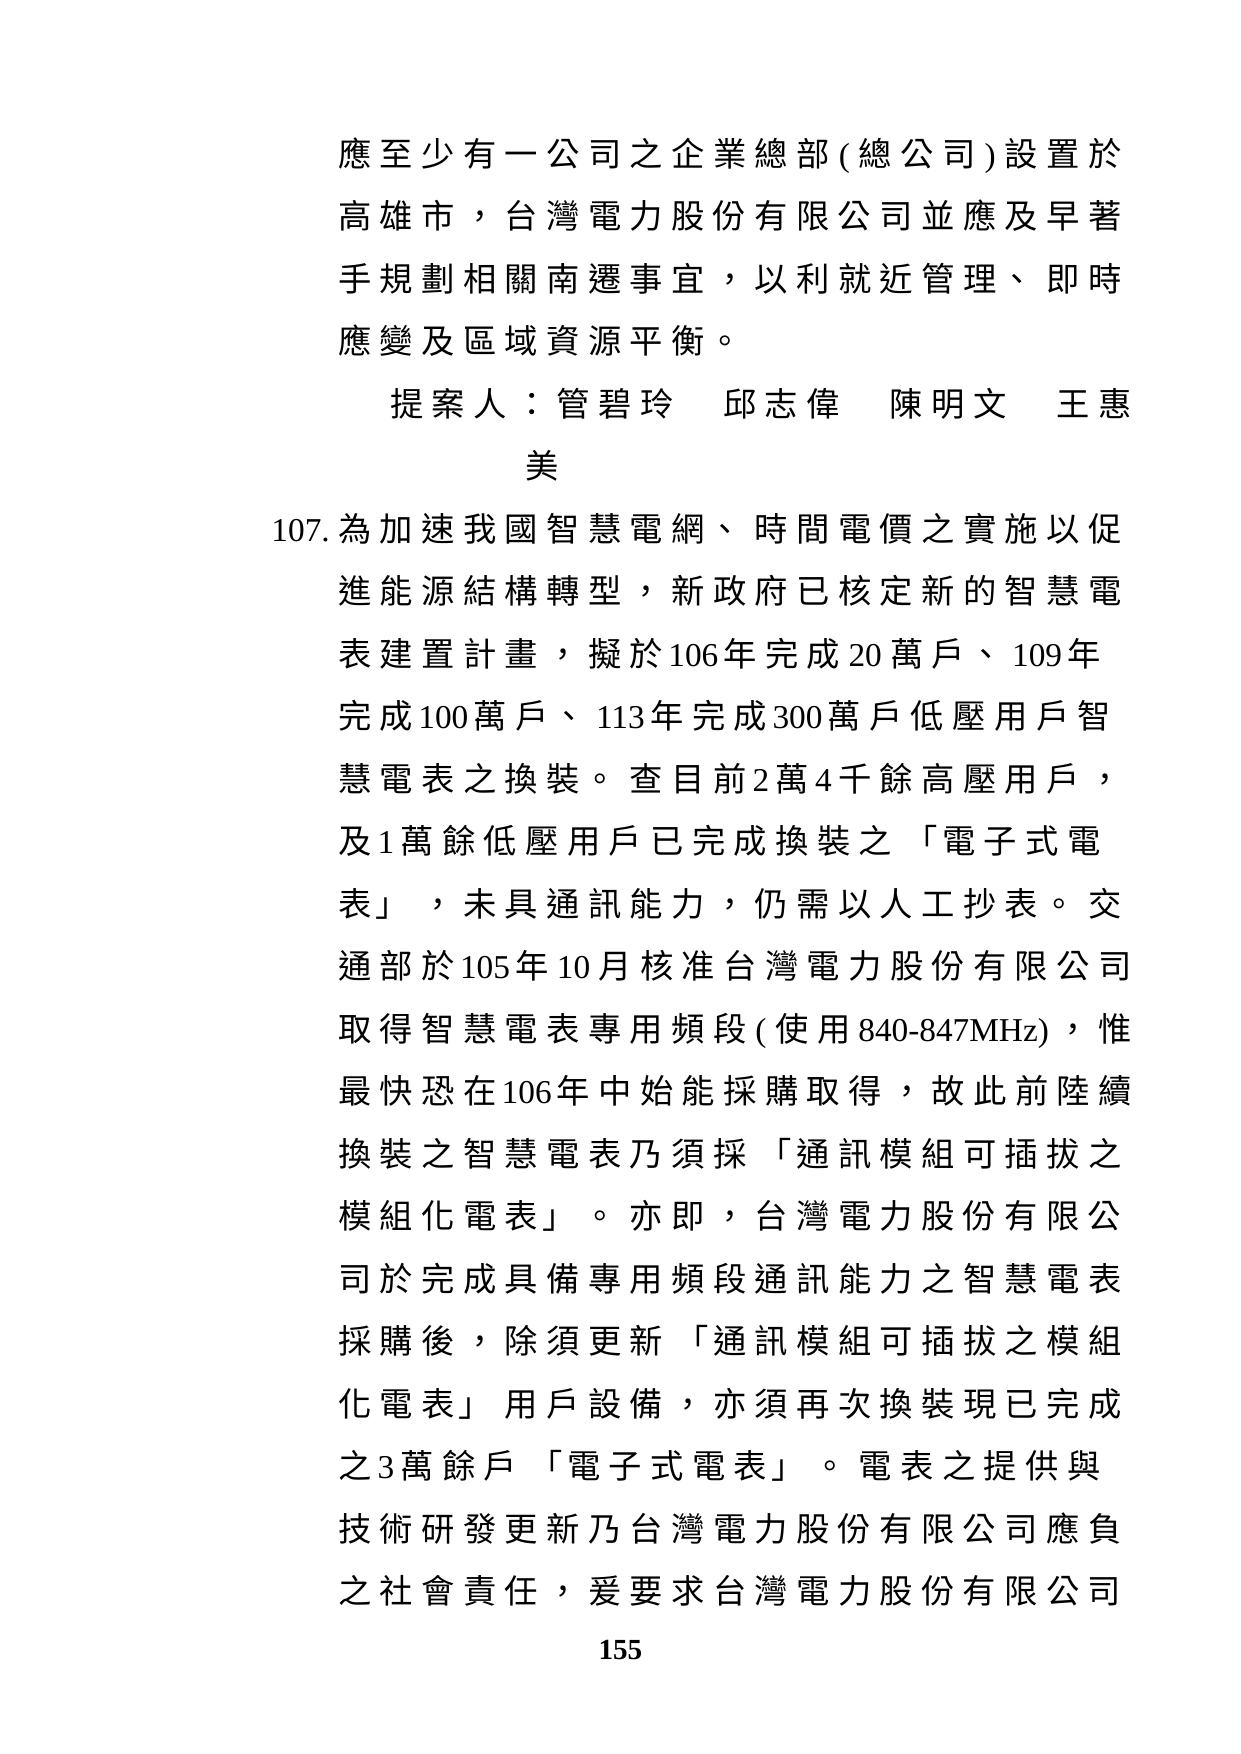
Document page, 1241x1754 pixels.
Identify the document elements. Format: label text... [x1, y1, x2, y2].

text 提案人：管碧玲 邱志偉 陳明文 王惠美 [381, 360, 1136, 485]
list 應至少有一公司之企業總部(總公司)設置於高雄市，台灣電力股份有限公司並應及早著手規劃相關南遷事宜，以利就近管理、即時應變及區域資源平衡。 [267, 110, 1136, 360]
list 為加速我國智慧電網、時間電價之實施以促進能源結構轉型，新政府已核定新的智慧電表建置計畫，擬於106年完成20萬戶、109年完成100萬戶、113年完成300萬戶低壓用戶智慧電表之換裝。查目前2萬4千餘高壓用戶，及1萬餘低壓用戶已完成換裝之「電子式電表」，未具通訊能力，仍需以人工抄表。交通部於105年10月核准台灣電力股份有限公司取得智慧電表專用頻段(使用840-847MHz)，惟最快恐在106年中始能採購取得，故此前陸續換裝之智慧電表乃須採「通訊模組可插拔之模組化電表」。亦即，台灣電力股份有限公司於完成具備專用頻段通訊能力之智慧電表採購後，除須更新「通訊模組可插拔之模組化電表」用戶設備，亦須再次換裝現已完成之3萬餘戶「電子式電表」。電表之提供與技術研發更新乃台灣電力股份有限公司應負之社會責任，爰要求台灣電力股份有限公司 [267, 485, 1136, 1610]
